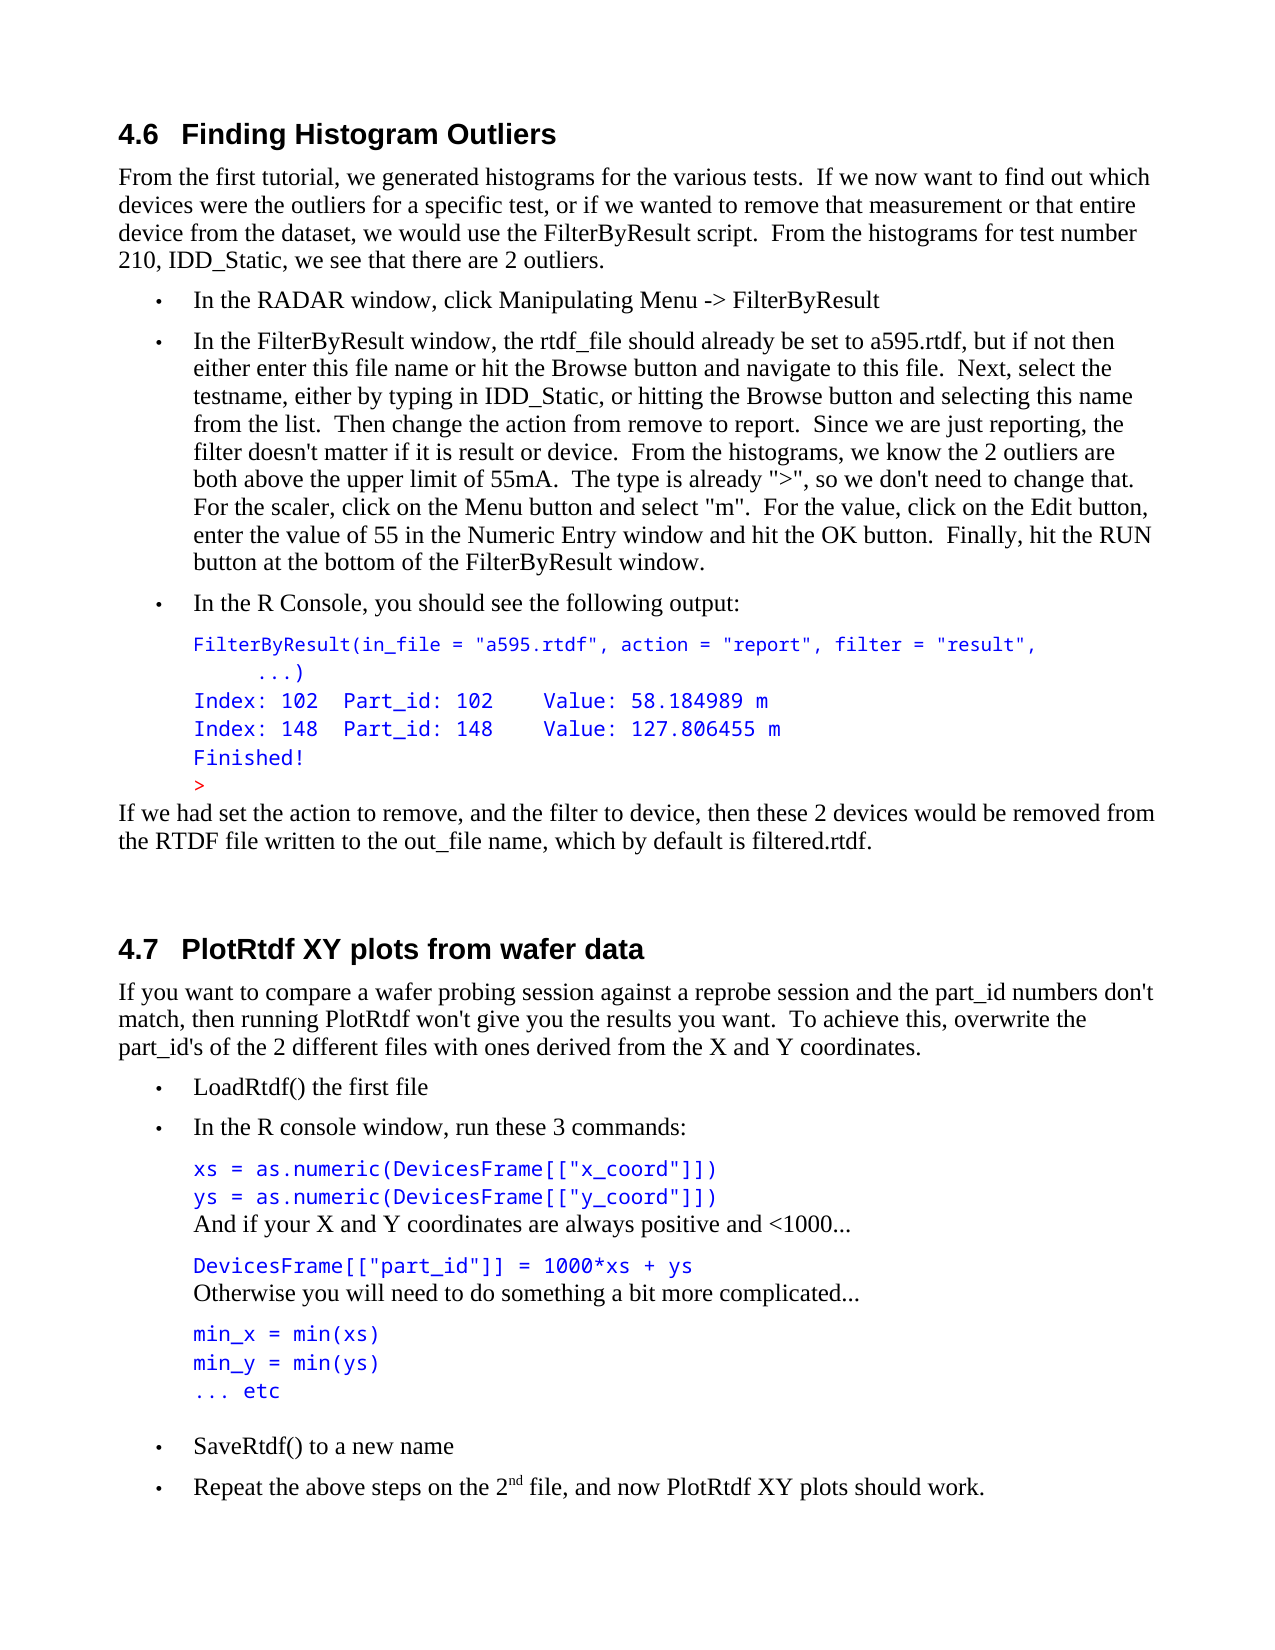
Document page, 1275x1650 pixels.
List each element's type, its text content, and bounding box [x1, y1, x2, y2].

list > [156, 771, 1157, 799]
list ... etc [156, 1376, 1157, 1405]
list DevicesFrame[["part_id"]] = 1000*xs + ys [156, 1251, 1157, 1279]
list Finished! [156, 743, 1157, 771]
list SaveRtdf() to a new name [156, 1432, 1157, 1460]
list Index: 148 Part_id: 148 Value: 127.806455 m [156, 714, 1157, 743]
subtitle Finding Histogram Outliers [118, 118, 1157, 151]
list Otherwise you will need to do something a bit more complicated... [156, 1279, 1157, 1307]
text From the first tutorial, we generated histograms for the various tests. If we now want to find out which devices were the outliers for a specific test, or if we wanted to remove that measurement or that entire device from the dataset, we would use the FilterByResult script. From the histograms for test number 210, IDD_Static, we see that there are 2 outliers. [118, 163, 1157, 274]
subtitle PlotRtdf XY plots from wafer data [118, 933, 1157, 965]
list FilterByResult(in_file = "a595.rtdf", action = "report", filter = "result", [156, 629, 1157, 657]
list min_y = min(ys) [156, 1348, 1157, 1376]
list Index: 102 Part_id: 102 Value: 58.184989 m [156, 686, 1157, 714]
list LoadRtdf() the first file [156, 1073, 1157, 1101]
list In the R console window, run these 3 commands: [156, 1113, 1157, 1141]
list Repeat the above steps on the 2nd file, and now PlotRtdf XY plots should work. [156, 1473, 1157, 1500]
list min_x = min(xs) [156, 1319, 1157, 1348]
text If you want to compare a wafer probing session against a reprobe session and the part_id numbers don't match, then running PlotRtdf won't give you the results you want. To achieve this, overwrite the part_id's of the 2 different files with ones derived from the X and Y coordinates. [118, 978, 1157, 1061]
list ys = as.numeric(DevicesFrame[["y_coord"]]) [156, 1182, 1157, 1211]
list In the R Console, you should see the following output: [156, 589, 1157, 616]
list In the RADAR window, click Manipulating Menu -> FilterByResult [156, 287, 1157, 314]
list xs = as.numeric(DevicesFrame[["x_coord"]]) [156, 1154, 1157, 1182]
list In the FilterByResult window, the rtdf_file should already be set to a595.rtdf, but if not then either enter this file name or hit the Browse button and navigate to this file. Next, select the testname, either by typing in IDD_Static, or hitting the Browse button and selecting this name from the list. Then change the action from remove to report. Since we are just reporting, the filter doesn't matter if it is result or device. From the histograms, we know the 2 outliers are both above the upper limit of 55mA. The type is already ">", so we don't need to change that. For the scaler, click on the Menu button and select "m". For the value, click on the Edit button, enter the value of 55 in the Numeric Entry window and hit the OK button. Finally, hit the RUN button at the bottom of the FilterByResult window. [156, 327, 1157, 576]
list And if your X and Y coordinates are always positive and <1000... [156, 1211, 1157, 1238]
text If we had set the action to remove, and the filter to device, then these 2 devices would be removed from the RTDF file written to the out_file name, which by default is filtered.rtdf. [118, 799, 1157, 855]
list ...) [156, 657, 1157, 686]
